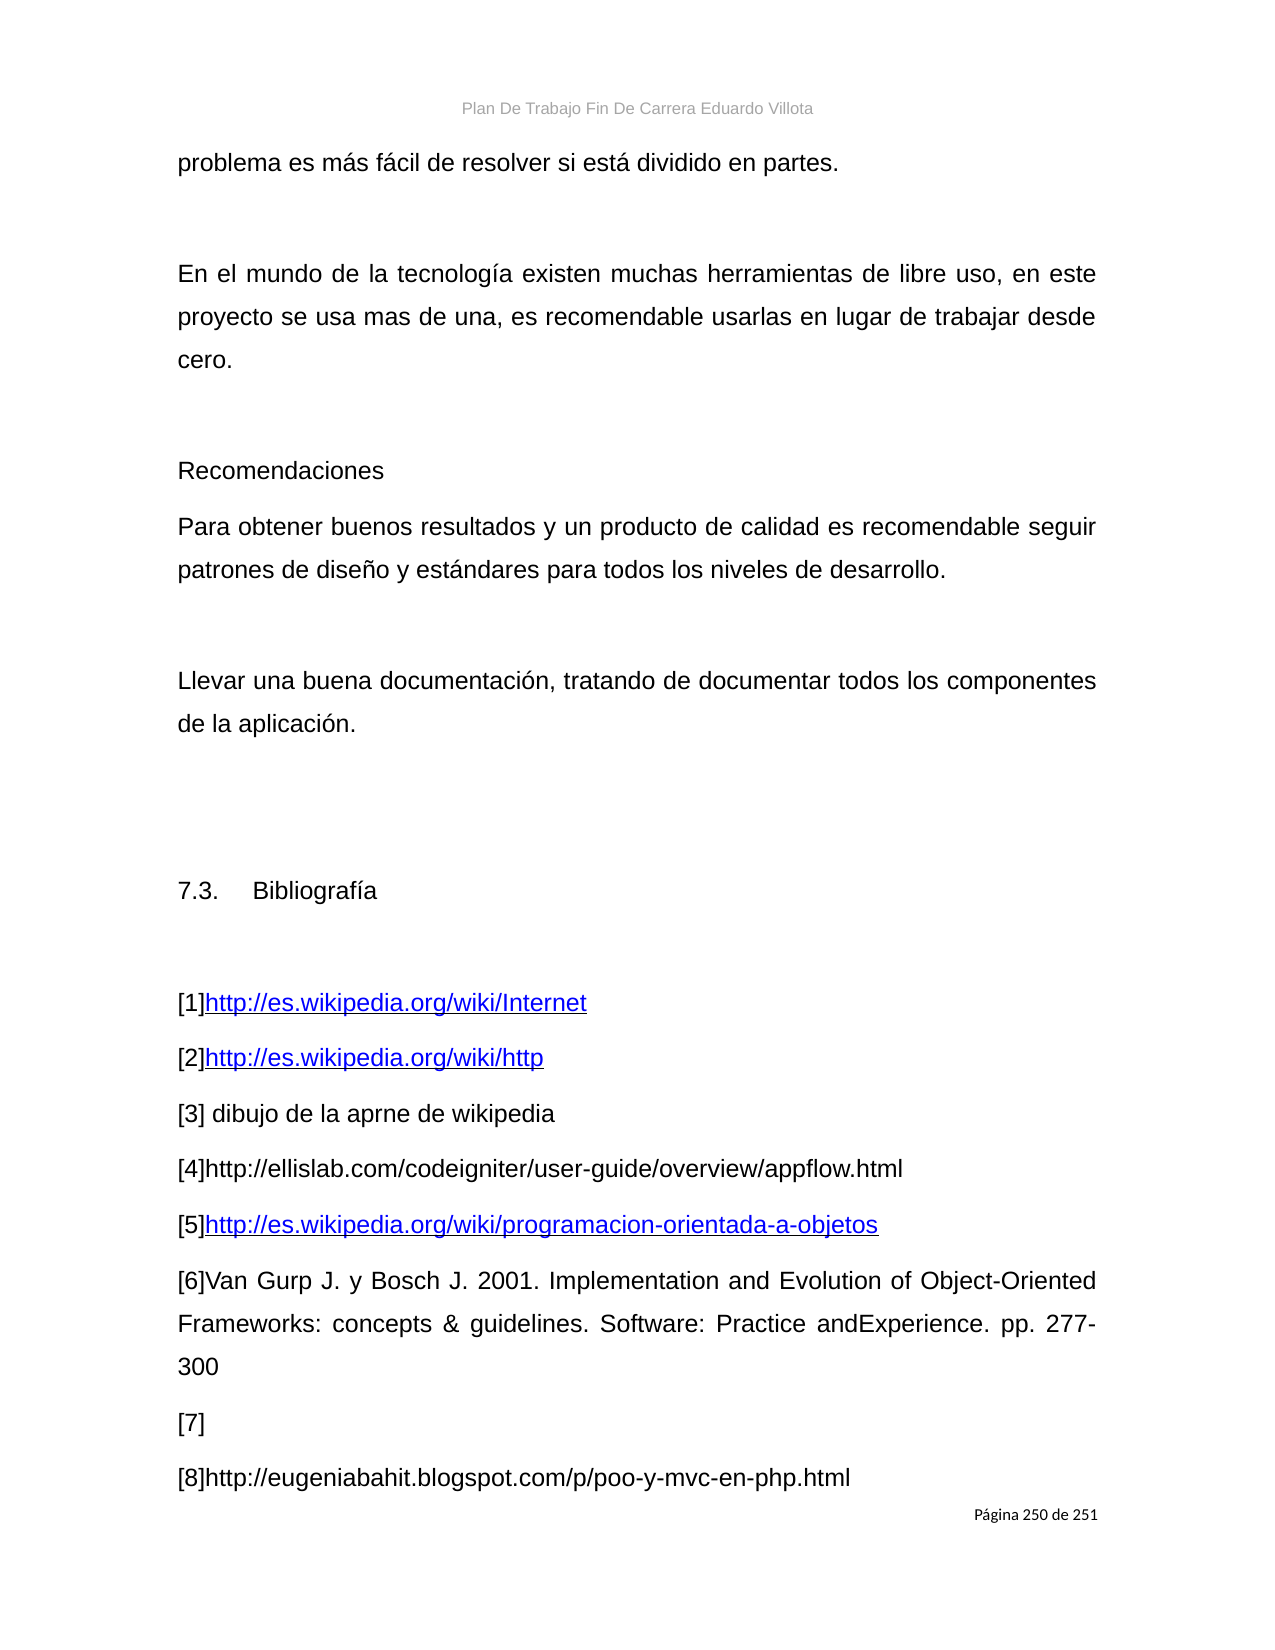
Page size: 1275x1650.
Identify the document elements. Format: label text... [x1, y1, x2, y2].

text En el mundo de la tecnología existen muchas herramientas de libre uso, en este proyecto se usa mas de una, es recomendable usarlas en lugar de trabajar desde cero. [177, 259, 1098, 374]
text [2]http://es.wikipedia.org/wiki/http [177, 1043, 1098, 1072]
text Llevar una buena documentación, tratando de documentar todos los componentes de la aplicación. [177, 666, 1098, 738]
text 7.3. Bibliografía [177, 876, 1098, 905]
text [3] dibujo de la aprne de wikipedia [177, 1099, 1098, 1128]
text [1]http://es.wikipedia.org/wiki/Internet [177, 988, 1098, 1016]
text problema es más fácil de resolver si está dividido en partes. [177, 148, 1098, 176]
text Recomendaciones [177, 456, 1098, 485]
text [8]http://eugeniabahit.blogspot.com/p/poo-y-mvc-en-php.html [177, 1463, 1098, 1492]
text [6]Van Gurp J. y Bosch J. 2001. Implementation and Evolution of Object-Oriented Frameworks: concepts & guidelines. Software: Practice andExperience. pp. 277-300 [177, 1266, 1098, 1381]
text [4]http://ellislab.com/codeigniter/user-guide/overview/appflow.html [177, 1154, 1098, 1183]
text Para obtener buenos resultados y un producto de calidad es recomendable seguir patrones de diseño y estándares para todos los niveles de desarrollo. [177, 512, 1098, 584]
text [7] [177, 1408, 1098, 1436]
text [5]http://es.wikipedia.org/wiki/programacion-orientada-a-objetos [177, 1210, 1098, 1239]
